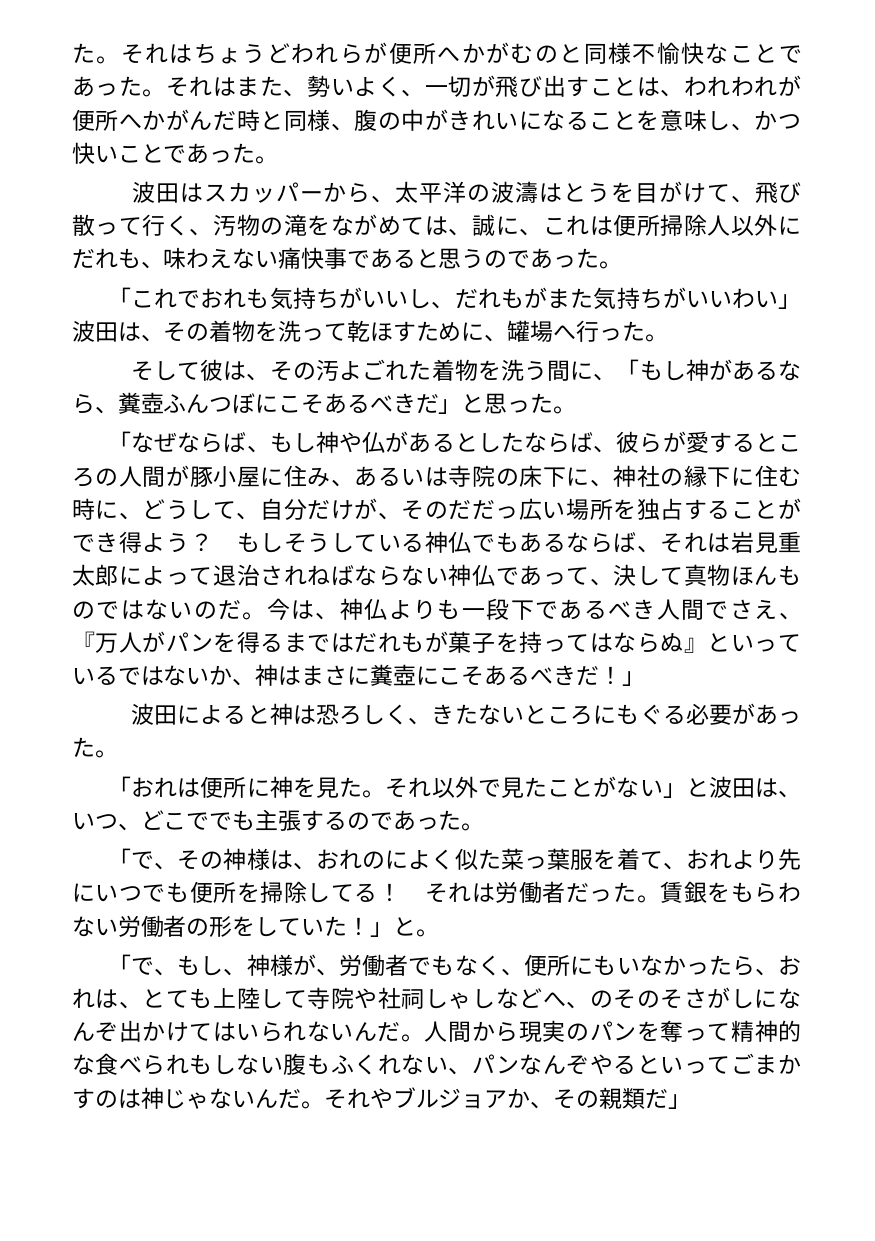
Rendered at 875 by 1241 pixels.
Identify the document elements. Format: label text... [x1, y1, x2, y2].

text 「で、もし、神様が、労働者でもなく、便所にもいなかったら、おれは、とても上陸して寺院や社祠しゃしなどへ、のそのそさがしになんぞ出かけてはいられないんだ。人間から現実のパンを奪って精神的な食べられもしない腹もふくれない、パンなんぞやるといってごまかすのは神じゃないんだ。それやブルジョアか、その親類だ」 [72, 947, 802, 1114]
text 波田によると神は恐ろしく、きたないところにもぐる必要があった。 [72, 697, 802, 763]
text 「おれは便所に神を見た。それ以外で見たことがない」と波田は、いつ、どこででも主張するのであった。 [72, 769, 802, 836]
text 「なぜならば、もし神や仏があるとしたならば、彼らが愛するところの人間が豚小屋に住み、あるいは寺院の床下に、神社の縁下に住む時に、どうして、自分だけが、そのだだっ広い場所を独占することができ得よう？ もしそうしている神仏でもあるならば、それは岩見重太郎によって退治されねばならない神仏であって、決して真物ほんものではないのだ。今は、神仏よりも一段下であるべき人間でさえ、『万人がパンを得るまではだれもが菓子を持ってはならぬ』といっているではないか、神はまさに糞壺にこそあるべきだ！」 [72, 425, 802, 691]
text 「これでおれも気持ちがいいし、だれもがまた気持ちがいいわい」波田は、その着物を洗って乾ほすために、罐場へ行った。 [72, 281, 802, 347]
text 波田はスカッパーから、太平洋の波濤はとうを目がけて、飛び散って行く、汚物の滝をながめては、誠に、これは便所掃除人以外にだれも、味わえない痛快事であると思うのであった。 [72, 175, 802, 274]
text そして彼は、その汚よごれた着物を洗う間に、「もし神があるなら、糞壺ふんつぼにこそあるべきだ」と思った。 [72, 353, 802, 419]
text た。それはちょうどわれらが便所へかがむのと同様不愉快なことであった。それはまた、勢いよく、一切が飛び出すことは、われわれが便所へかがんだ時と同様、腹の中がきれいになることを意味し、かつ快いことであった。 [72, 36, 802, 169]
text 「で、その神様は、おれのによく似た菜っ葉服を着て、おれより先にいつでも便所を掃除してる！ それは労働者だった。賃銀をもらわない労働者の形をしていた！」と。 [72, 842, 802, 942]
